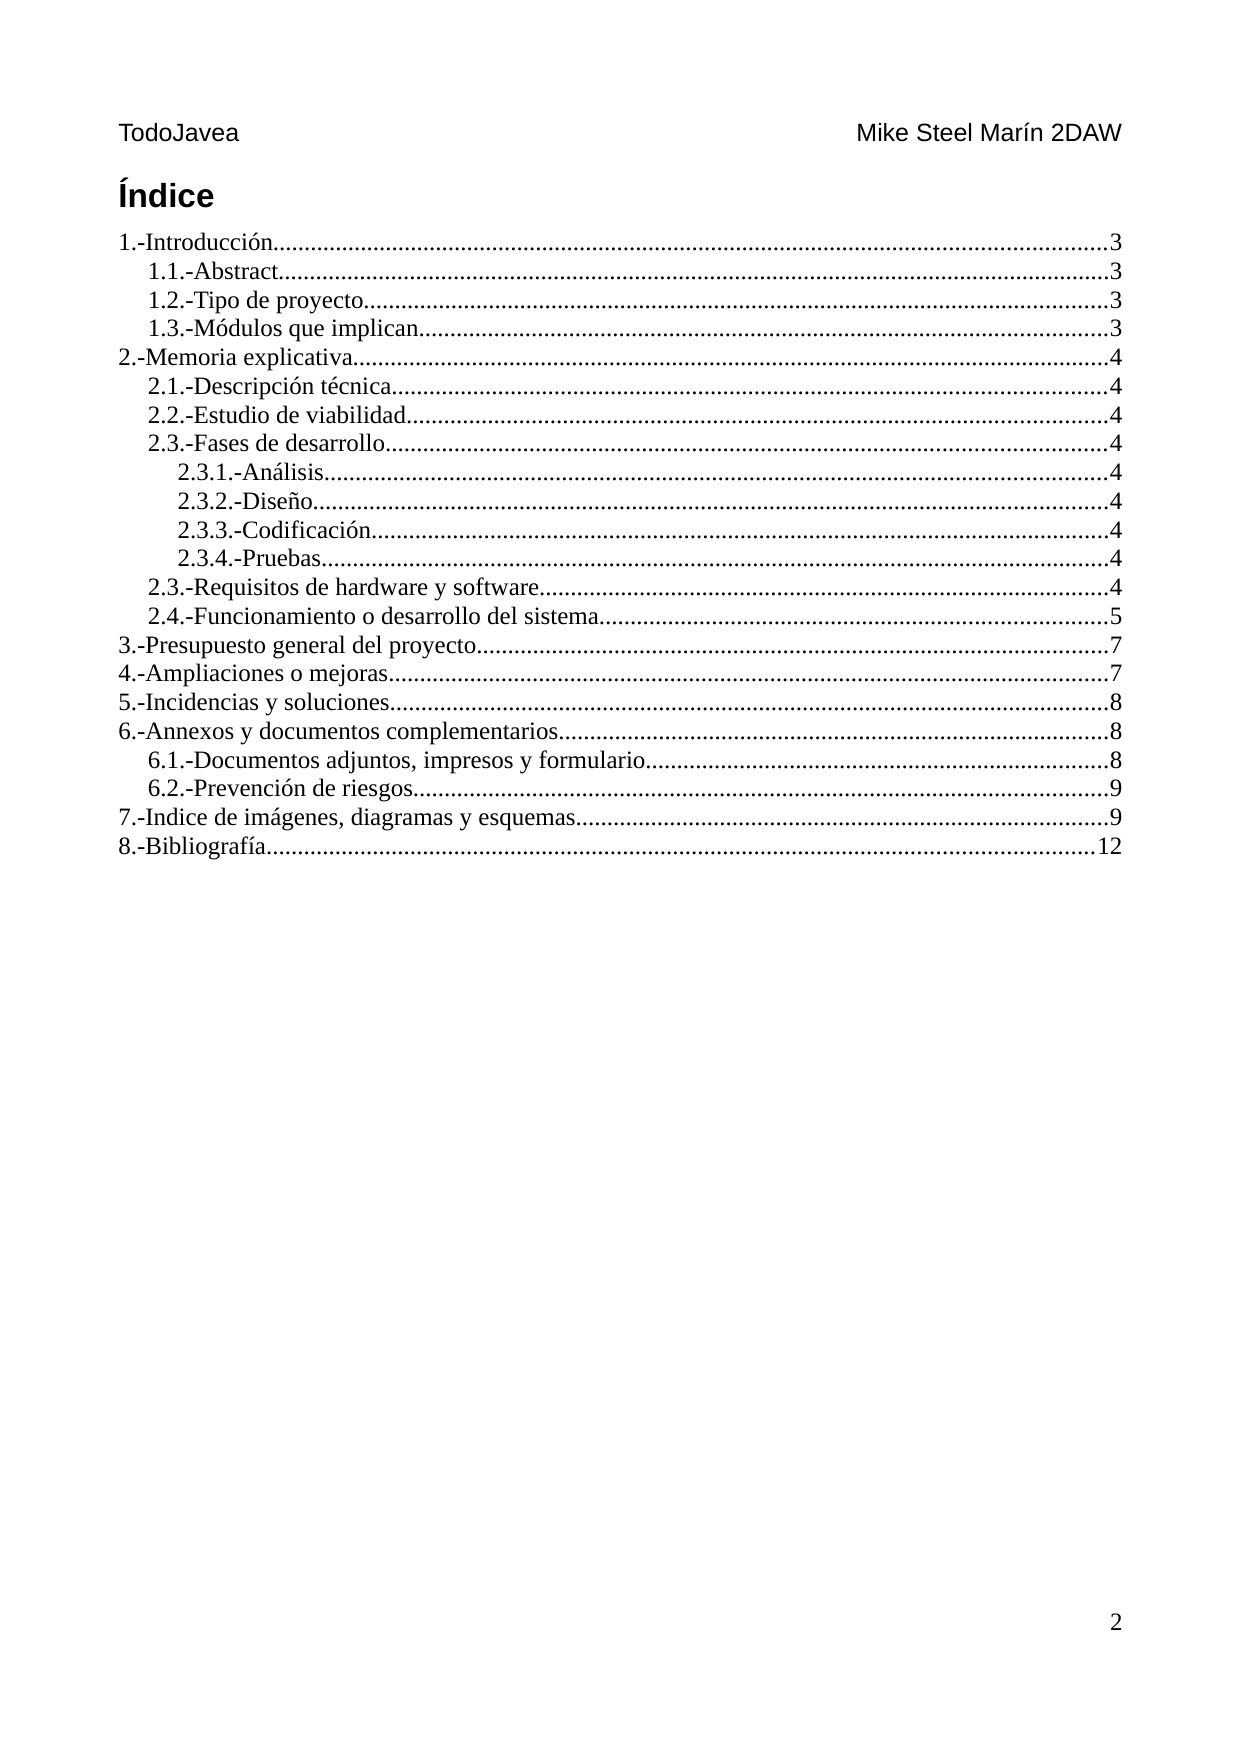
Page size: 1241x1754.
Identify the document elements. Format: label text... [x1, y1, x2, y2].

text 6.2.-Prevención de riesgos 9 [148, 773, 1122, 802]
text 2.3.1.-Análisis 4 [177, 457, 1122, 486]
text 1.2.-Tipo de proyecto 3 [148, 285, 1122, 313]
text 6.-Annexos y documentos complementarios 8 [118, 716, 1122, 745]
text 1.3.-Módulos que implican 3 [148, 313, 1122, 342]
text 5.-Incidencias y soluciones 8 [118, 687, 1122, 716]
subtitle Índice [118, 176, 1122, 215]
text 1.-Introducción 3 [118, 227, 1122, 256]
text 4.-Ampliaciones o mejoras 7 [118, 658, 1122, 687]
text 2.4.-Funcionamiento o desarrollo del sistema 5 [148, 601, 1122, 630]
text 2.-Memoria explicativa 4 [118, 342, 1122, 371]
text 1.1.-Abstract 3 [148, 256, 1122, 285]
text 2.3.-Requisitos de hardware y software 4 [148, 572, 1122, 601]
text 2.3.3.-Codificación 4 [177, 515, 1122, 543]
text 6.1.-Documentos adjuntos, impresos y formulario 8 [148, 745, 1122, 773]
text 3.-Presupuesto general del proyecto 7 [118, 630, 1122, 658]
text 8.-Bibliografía 12 [118, 831, 1122, 860]
text 7.-Indice de imágenes, diagramas y esquemas 9 [118, 802, 1122, 831]
text 2.1.-Descripción técnica 4 [148, 371, 1122, 400]
text 2.3.-Fases de desarrollo 4 [148, 428, 1122, 457]
text 2.3.2.-Diseño 4 [177, 486, 1122, 515]
text 2.3.4.-Pruebas 4 [177, 543, 1122, 572]
text 2.2.-Estudio de viabilidad 4 [148, 400, 1122, 428]
